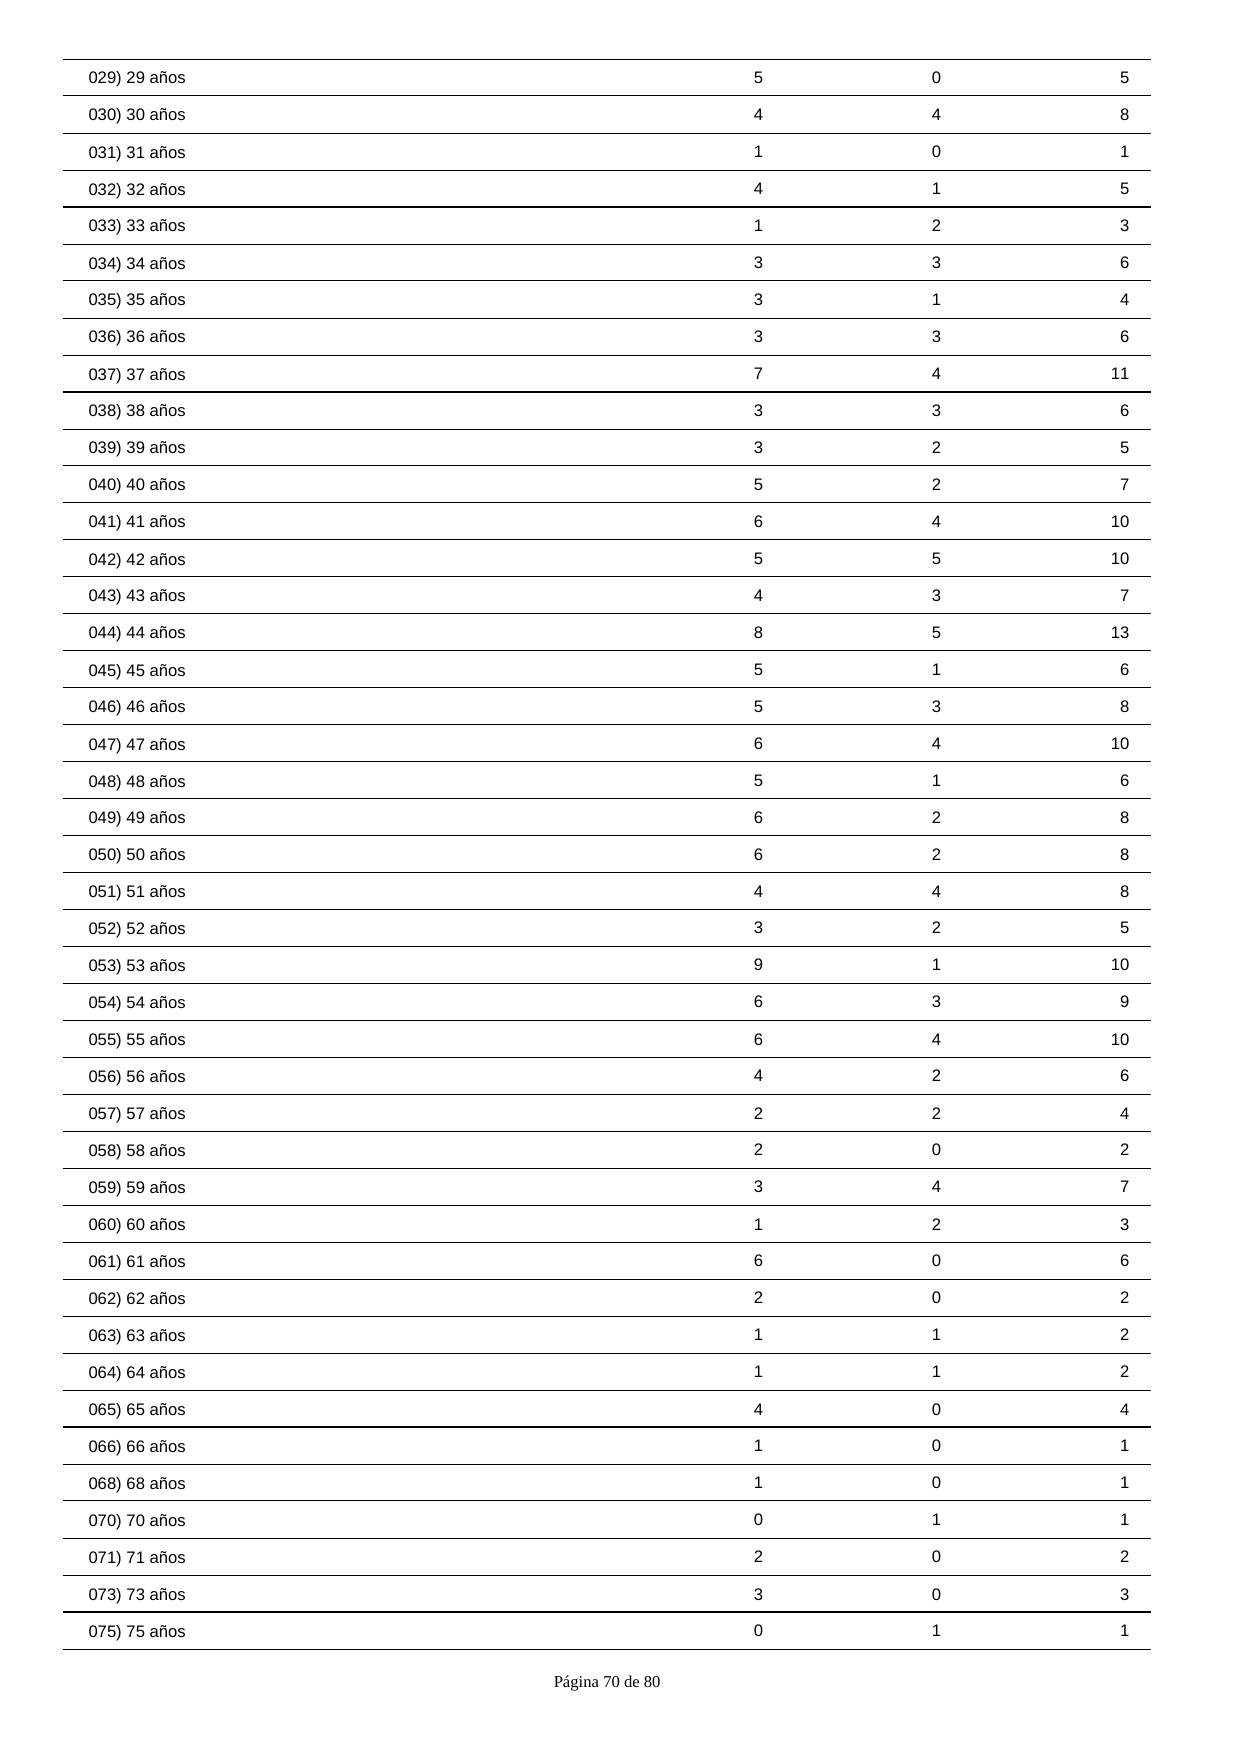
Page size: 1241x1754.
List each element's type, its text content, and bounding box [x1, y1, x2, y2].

table_cell 048) 48 años [63, 762, 469, 798]
table_cell 043) 43 años [63, 577, 469, 613]
table_cell 4 [1026, 1391, 1151, 1426]
table_cell 6 [470, 725, 847, 761]
table_cell 052) 52 años [63, 910, 469, 946]
table_cell 5 [847, 540, 1026, 576]
table_cell 4 [847, 1021, 1026, 1057]
table_cell 1 [1026, 1465, 1151, 1500]
table_cell 056) 56 años [63, 1058, 469, 1094]
table_cell 6 [1026, 245, 1151, 280]
table_cell 031) 31 años [63, 134, 469, 169]
table_cell 9 [1026, 984, 1151, 1020]
table_cell 3 [1026, 208, 1151, 243]
table_cell 0 [847, 1576, 1026, 1611]
table_header 0 [847, 60, 1026, 95]
table_cell 4 [847, 1169, 1026, 1205]
table_cell 045) 45 años [63, 651, 469, 687]
table_cell 051) 51 años [63, 873, 469, 909]
table_cell 3 [847, 245, 1026, 280]
table_header 5 [470, 60, 847, 95]
table_cell 6 [1026, 1058, 1151, 1094]
table_cell 1 [470, 1317, 847, 1352]
table_cell 057) 57 años [63, 1095, 469, 1131]
table_cell 1 [847, 281, 1026, 317]
table_cell 058) 58 años [63, 1132, 469, 1168]
table_cell 6 [470, 1243, 847, 1279]
table_cell 4 [470, 96, 847, 132]
table_cell 4 [1026, 1095, 1151, 1131]
table_cell 4 [847, 503, 1026, 539]
table_cell 2 [847, 836, 1026, 872]
table_cell 4 [470, 577, 847, 613]
table_cell 065) 65 años [63, 1391, 469, 1426]
table_cell 1 [1026, 1428, 1151, 1463]
table_cell 041) 41 años [63, 503, 469, 539]
table_cell 2 [1026, 1280, 1151, 1316]
table_cell 2 [847, 1058, 1026, 1094]
table_cell 050) 50 años [63, 836, 469, 872]
table_cell 6 [470, 984, 847, 1020]
table_cell 1 [847, 947, 1026, 983]
table_cell 8 [1026, 96, 1151, 132]
table_cell 8 [470, 614, 847, 650]
table_cell 1 [847, 1354, 1026, 1389]
table_cell 5 [470, 466, 847, 502]
table_cell 2 [1026, 1317, 1151, 1352]
table_cell 6 [470, 836, 847, 872]
table_cell 062) 62 años [63, 1280, 469, 1316]
table_cell 4 [470, 171, 847, 206]
table_cell 10 [1026, 1021, 1151, 1057]
table_cell 8 [1026, 873, 1151, 909]
table_cell 5 [847, 614, 1026, 650]
table_cell 6 [1026, 393, 1151, 428]
table_cell 2 [847, 910, 1026, 946]
table_cell 044) 44 años [63, 614, 469, 650]
table_cell 4 [470, 1391, 847, 1426]
table_cell 3 [470, 393, 847, 428]
table_cell 033) 33 años [63, 208, 469, 243]
table_cell 2 [470, 1539, 847, 1574]
table_cell 8 [1026, 836, 1151, 872]
table_cell 6 [1026, 319, 1151, 354]
table_cell 0 [847, 134, 1026, 169]
table_cell 1 [470, 1465, 847, 1500]
table_cell 054) 54 años [63, 984, 469, 1020]
table_cell 7 [470, 356, 847, 391]
table_cell 4 [847, 356, 1026, 391]
table_cell 1 [847, 651, 1026, 687]
table_cell 10 [1026, 725, 1151, 761]
table_cell 2 [847, 799, 1026, 835]
table_cell 1 [470, 1428, 847, 1463]
table_cell 6 [470, 503, 847, 539]
table_cell 0 [470, 1501, 847, 1537]
table_cell 6 [1026, 762, 1151, 798]
table_cell 11 [1026, 356, 1151, 391]
table_cell 5 [470, 762, 847, 798]
table_cell 3 [847, 688, 1026, 724]
table_cell 3 [1026, 1576, 1151, 1611]
table_cell 0 [470, 1613, 847, 1648]
table_header 5 [1026, 60, 1151, 95]
table_cell 5 [470, 688, 847, 724]
table_cell 1 [847, 1613, 1026, 1648]
table_cell 5 [1026, 430, 1151, 465]
table_header 029) 29 años [63, 60, 469, 95]
table_cell 070) 70 años [63, 1501, 469, 1537]
table_cell 2 [847, 1095, 1026, 1131]
table_cell 0 [847, 1132, 1026, 1168]
table_cell 2 [1026, 1539, 1151, 1574]
table_cell 3 [847, 319, 1026, 354]
table_cell 061) 61 años [63, 1243, 469, 1279]
table_cell 0 [847, 1280, 1026, 1316]
table_cell 047) 47 años [63, 725, 469, 761]
table_cell 5 [1026, 171, 1151, 206]
table_cell 040) 40 años [63, 466, 469, 502]
table_cell 0 [847, 1243, 1026, 1279]
table_cell 060) 60 años [63, 1206, 469, 1242]
table_cell 1 [847, 1501, 1026, 1537]
table_cell 1 [1026, 134, 1151, 169]
table_cell 5 [470, 540, 847, 576]
table_cell 3 [470, 319, 847, 354]
table_cell 8 [1026, 799, 1151, 835]
table_cell 3 [470, 910, 847, 946]
table_cell 1 [1026, 1501, 1151, 1537]
table_cell 3 [470, 281, 847, 317]
table_cell 049) 49 años [63, 799, 469, 835]
table_cell 9 [470, 947, 847, 983]
table_cell 2 [1026, 1132, 1151, 1168]
table_cell 036) 36 años [63, 319, 469, 354]
table_cell 2 [1026, 1354, 1151, 1389]
table_cell 5 [1026, 910, 1151, 946]
table_cell 055) 55 años [63, 1021, 469, 1057]
table_cell 0 [847, 1539, 1026, 1574]
text Página 70 de 80 [63, 1672, 1151, 1691]
table_cell 2 [847, 430, 1026, 465]
table_cell 7 [1026, 466, 1151, 502]
table_cell 3 [847, 577, 1026, 613]
table_cell 042) 42 años [63, 540, 469, 576]
table_cell 1 [1026, 1613, 1151, 1648]
table_cell 10 [1026, 540, 1151, 576]
table_cell 046) 46 años [63, 688, 469, 724]
table_cell 2 [470, 1280, 847, 1316]
table_cell 2 [847, 466, 1026, 502]
table_cell 13 [1026, 614, 1151, 650]
table_cell 1 [470, 1354, 847, 1389]
table_cell 10 [1026, 947, 1151, 983]
table_cell 2 [470, 1095, 847, 1131]
table_cell 10 [1026, 503, 1151, 539]
table_cell 053) 53 años [63, 947, 469, 983]
table_cell 4 [847, 725, 1026, 761]
table_cell 7 [1026, 1169, 1151, 1205]
table_cell 1 [847, 1317, 1026, 1352]
table_cell 064) 64 años [63, 1354, 469, 1389]
table_cell 6 [1026, 1243, 1151, 1279]
table_cell 3 [470, 1169, 847, 1205]
table_cell 071) 71 años [63, 1539, 469, 1574]
table_cell 4 [470, 873, 847, 909]
table_cell 059) 59 años [63, 1169, 469, 1205]
table_cell 0 [847, 1465, 1026, 1500]
table_cell 0 [847, 1428, 1026, 1463]
table_cell 3 [470, 245, 847, 280]
table_cell 1 [470, 208, 847, 243]
table_cell 035) 35 años [63, 281, 469, 317]
table_cell 068) 68 años [63, 1465, 469, 1500]
table_cell 6 [1026, 651, 1151, 687]
table_cell 075) 75 años [63, 1613, 469, 1648]
table_cell 2 [470, 1132, 847, 1168]
table_cell 0 [847, 1391, 1026, 1426]
table_cell 3 [847, 984, 1026, 1020]
table_cell 1 [470, 134, 847, 169]
table_cell 032) 32 años [63, 171, 469, 206]
table_cell 3 [1026, 1206, 1151, 1242]
table_cell 4 [847, 96, 1026, 132]
table_cell 7 [1026, 577, 1151, 613]
table_cell 1 [847, 171, 1026, 206]
table_cell 6 [470, 799, 847, 835]
table_cell 4 [470, 1058, 847, 1094]
table_cell 4 [847, 873, 1026, 909]
table_cell 030) 30 años [63, 96, 469, 132]
table_cell 2 [847, 1206, 1026, 1242]
table_cell 1 [847, 762, 1026, 798]
table_cell 073) 73 años [63, 1576, 469, 1611]
table_cell 6 [470, 1021, 847, 1057]
table_cell 3 [470, 1576, 847, 1611]
table_cell 066) 66 años [63, 1428, 469, 1463]
table_cell 3 [470, 430, 847, 465]
table_cell 039) 39 años [63, 430, 469, 465]
table_cell 037) 37 años [63, 356, 469, 391]
table_cell 8 [1026, 688, 1151, 724]
table_cell 063) 63 años [63, 1317, 469, 1352]
table_cell 034) 34 años [63, 245, 469, 280]
table_cell 3 [847, 393, 1026, 428]
table_cell 5 [470, 651, 847, 687]
table_cell 1 [470, 1206, 847, 1242]
table_cell 4 [1026, 281, 1151, 317]
table_cell 038) 38 años [63, 393, 469, 428]
table_cell 2 [847, 208, 1026, 243]
